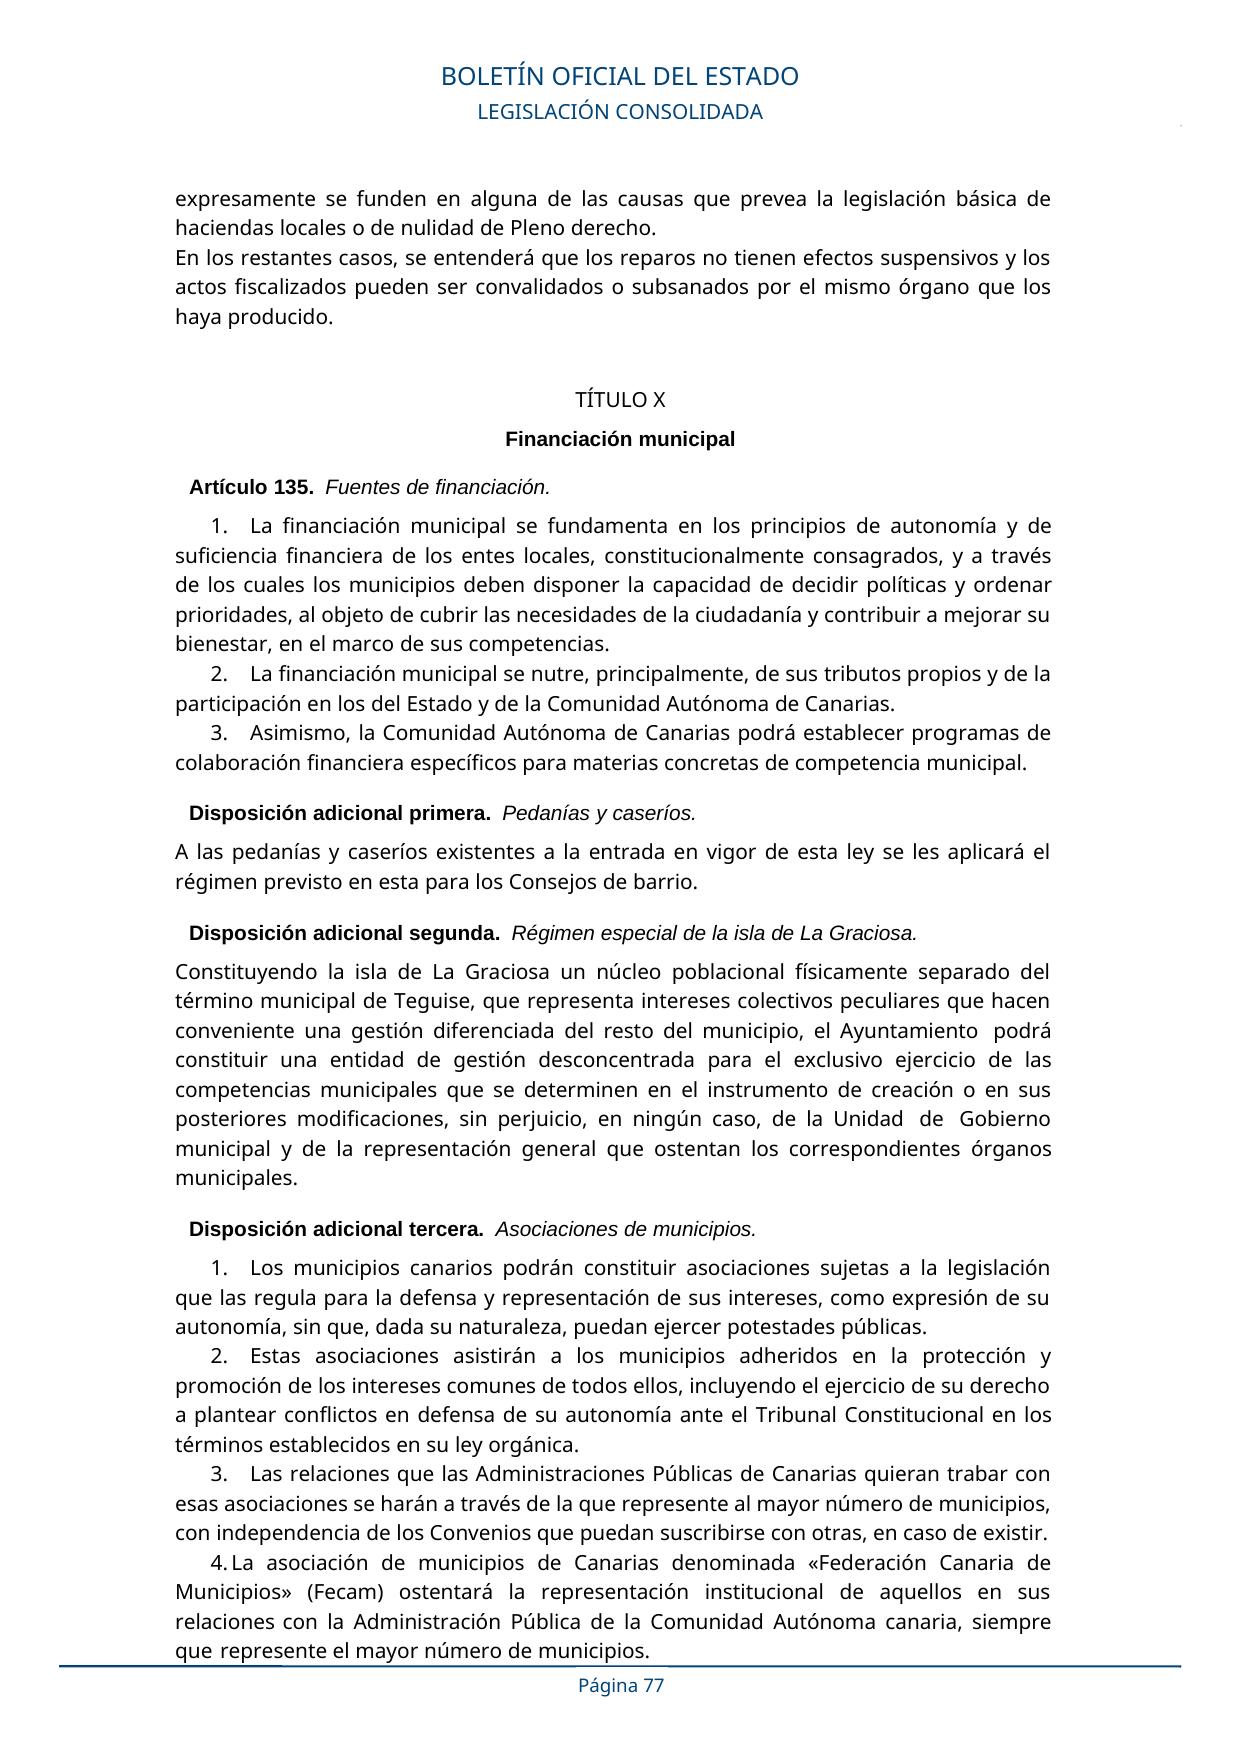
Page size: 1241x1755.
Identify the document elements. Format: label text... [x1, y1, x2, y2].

text A las pedanías y caseríos existentes a la entrada en vigor de esta ley se les aplicará el régimen previsto en esta para los Consejos de barrio. [175, 837, 1052, 895]
list Las relaciones que las Administraciones Públicas de Canarias quieran trabar con esas asociaciones se harán a través de la que represente al mayor número de municipios, con independencia de los Convenios que puedan suscribirse con otras, en caso de existir. [175, 1459, 1052, 1547]
text expresamente se funden en alguna de las causas que prevea la legislación básica de haciendas locales o de nulidad de Pleno derecho. [175, 184, 1052, 242]
list Los municipios canarios podrán constituir asociaciones sujetas a la legislación que las regula para la defensa y representación de sus intereses, como expresión de su autonomía, sin que, dada su naturaleza, puedan ejercer potestades públicas. [175, 1253, 1052, 1341]
text TÍTULO X [189, 385, 1052, 414]
list La asociación de municipios de Canarias denominada «Federación Canaria de Municipios» (Fecam) ostentará la representación institucional de aquellos en sus relaciones con la Administración Pública de la Comunidad Autónoma canaria, siempre que represente el mayor número de municipios. [175, 1548, 1052, 1665]
list Asimismo, la Comunidad Autónoma de Canarias podrá establecer programas de colaboración financiera específicos para materias concretas de competencia municipal. [175, 718, 1052, 776]
subtitle Financiación municipal [189, 427, 1052, 451]
text Disposición adicional tercera. Asociaciones de municipios. [189, 1217, 1066, 1241]
list Estas asociaciones asistirán a los municipios adheridos en la protección y promoción de los intereses comunes de todos ellos, incluyendo el ejercicio de su derecho a plantear conflictos en defensa de su autonomía ante el Tribunal Constitucional en los términos establecidos en su ley orgánica. [175, 1342, 1052, 1458]
text Disposición adicional primera. Pedanías y caseríos. [189, 801, 1066, 825]
text Disposición adicional segunda. Régimen especial de la isla de La Graciosa. [189, 920, 1066, 944]
text Artículo 135. Fuentes de financiación. [189, 475, 1066, 499]
text En los restantes casos, se entenderá que los reparos no tienen efectos suspensivos y los actos fiscalizados pueden ser convalidados o subsanados por el mismo órgano que los haya producido. [175, 243, 1052, 330]
list La financiación municipal se nutre, principalmente, de sus tributos propios y de la participación en los del Estado y de la Comunidad Autónoma de Canarias. [175, 659, 1052, 717]
text Constituyendo la isla de La Graciosa un núcleo poblacional físicamente separado del término municipal de Teguise, que representa intereses colectivos peculiares que hacen conveniente una gestión diferenciada del resto del municipio, el Ayuntamiento podrá constituir una entidad de gestión desconcentrada para el exclusivo ejercicio de las competencias municipales que se determinen en el instrumento de creación o en sus posteriores modificaciones, sin perjuicio, en ningún caso, de la Unidad de Gobierno municipal y de la representación general que ostentan los correspondientes órganos municipales. [175, 957, 1052, 1192]
list La financiación municipal se fundamenta en los principios de autonomía y de suficiencia financiera de los entes locales, constitucionalmente consagrados, y a través de los cuales los municipios deben disponer la capacidad de decidir políticas y ordenar prioridades, al objeto de cubrir las necesidades de la ciudadanía y contribuir a mejorar su bienestar, en el marco de sus competencias. [175, 512, 1052, 658]
